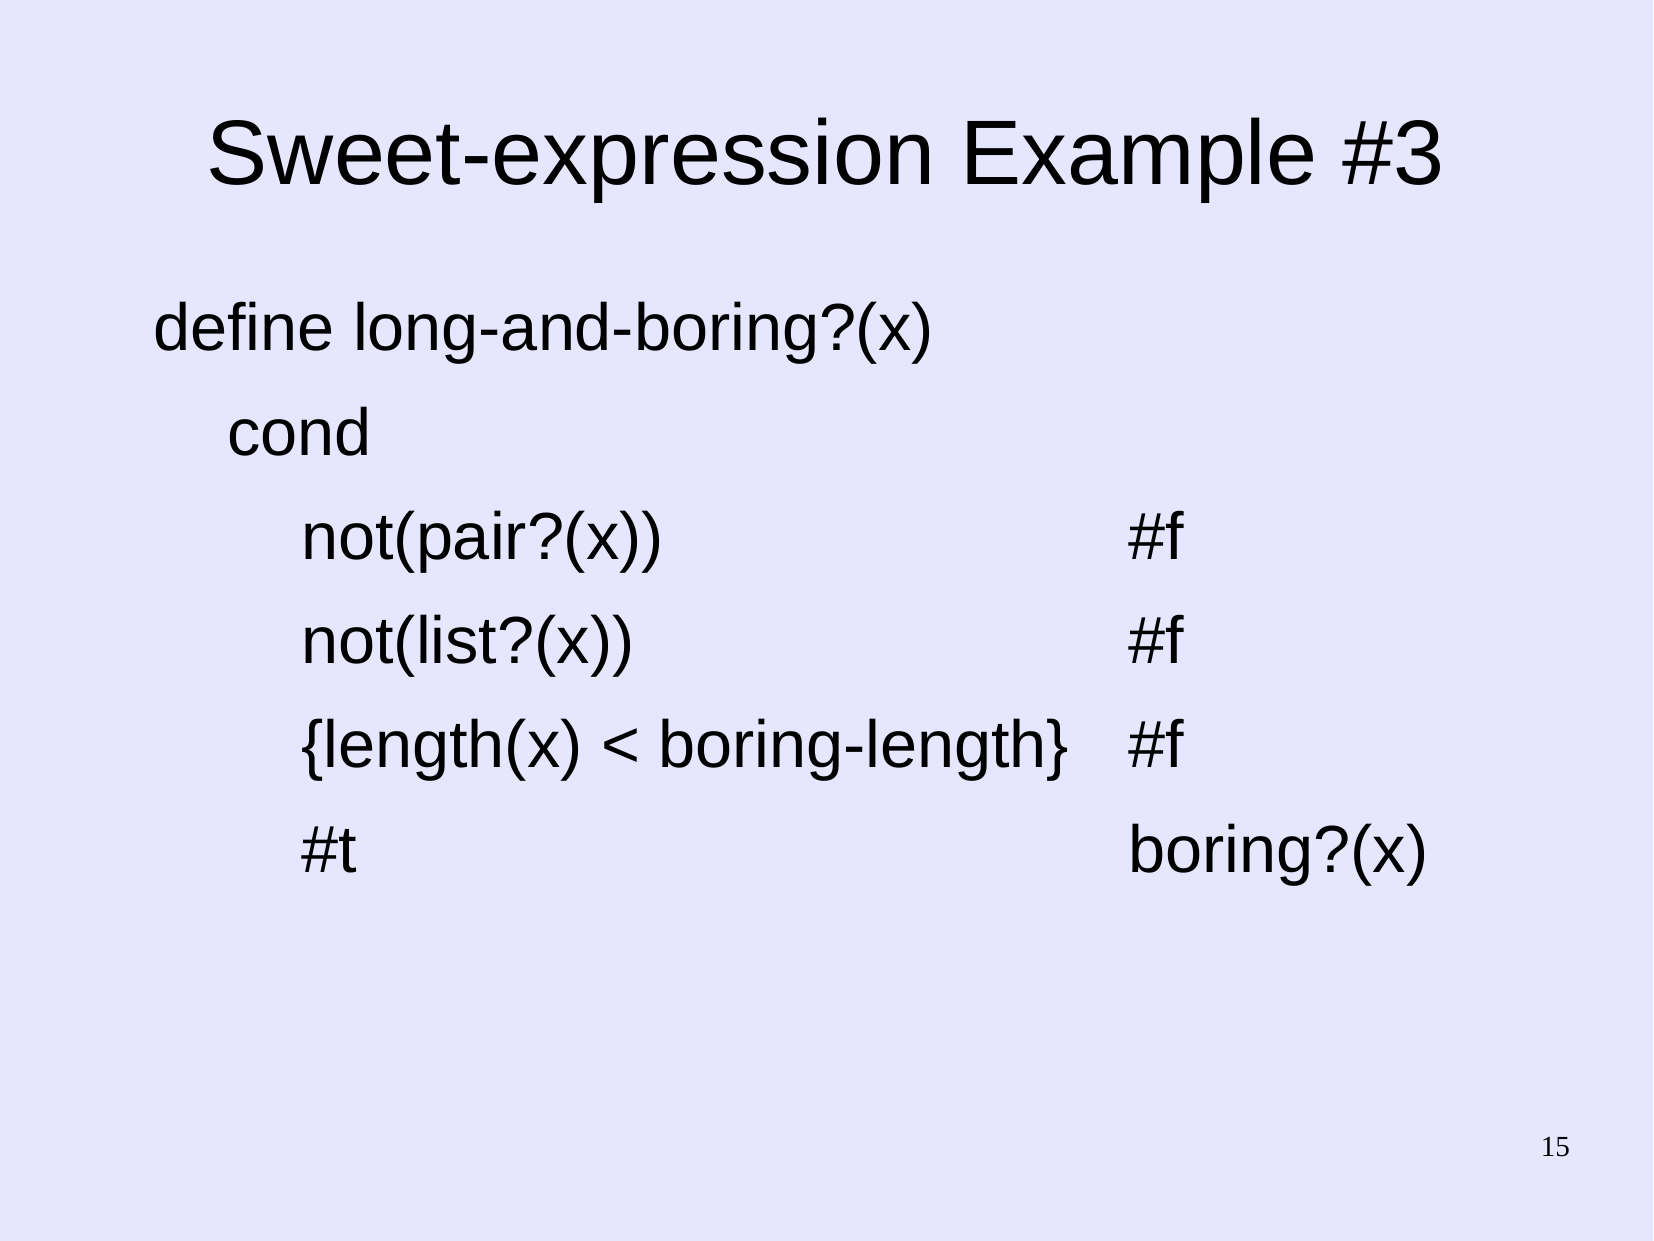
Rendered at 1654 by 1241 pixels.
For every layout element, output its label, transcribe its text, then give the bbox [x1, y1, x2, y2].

list define long-and-boring?(x) cond not(pair?(x)) #f not(list?(x)) #f {length(x) < boring-length} #f #t boring?(x) [82, 290, 1538, 1010]
title Sweet-expression Example #3 [82, 49, 1571, 257]
